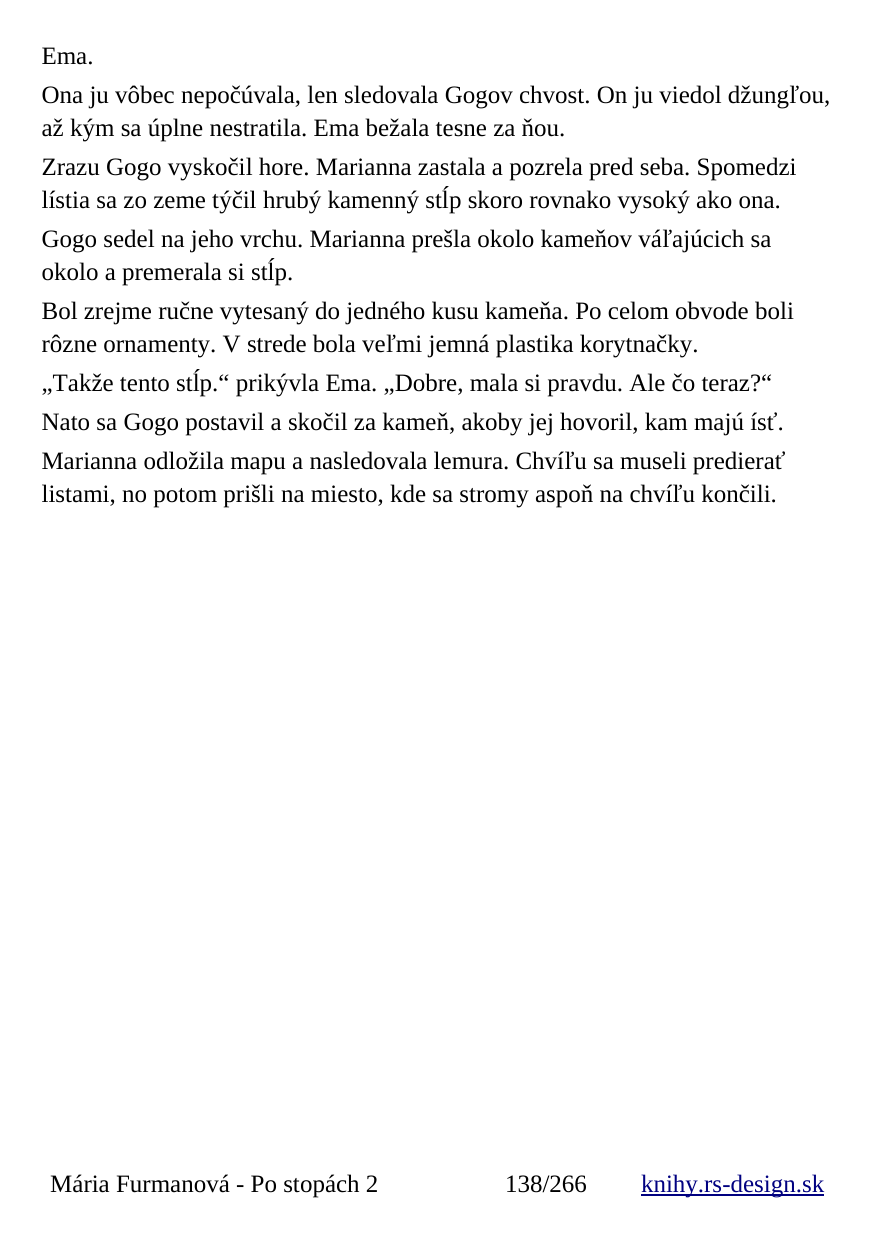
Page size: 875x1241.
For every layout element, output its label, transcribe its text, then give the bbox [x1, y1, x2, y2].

text Marianna odložila mapu a nasledovala lemura. Chvíľu sa museli predierať listami, no potom prišli na miesto, kde sa stromy aspoň na chvíľu končili. [41, 446, 833, 508]
text Ona ju vôbec nepočúvala, len sledovala Gogov chvost. On ju viedol džungľou, až kým sa úplne nestratila. Ema bežala tesne za ňou. [41, 80, 833, 142]
text Zrazu Gogo vyskočil hore. Marianna zastala a pozrela pred seba. Spomedzi lístia sa zo zeme týčil hrubý kamenný stĺp skoro rovnako vysoký ako ona. [41, 152, 833, 214]
text „Takže tento stĺp.“ prikývla Ema. „Dobre, mala si pravdu. Ale čo teraz?“ [41, 368, 833, 397]
text Bol zrejme ručne vytesaný do jedného kusu kameňa. Po celom obvode boli rôzne ornamenty. V strede bola veľmi jemná plastika korytnačky. [41, 296, 833, 358]
text Ema. [41, 41, 833, 70]
text Nato sa Gogo postavil a skočil za kameň, akoby jej hovoril, kam majú ísť. [41, 407, 833, 436]
text Gogo sedel na jeho vrchu. Marianna prešla okolo kameňov váľajúcich sa okolo a premerala si stĺp. [41, 224, 833, 286]
